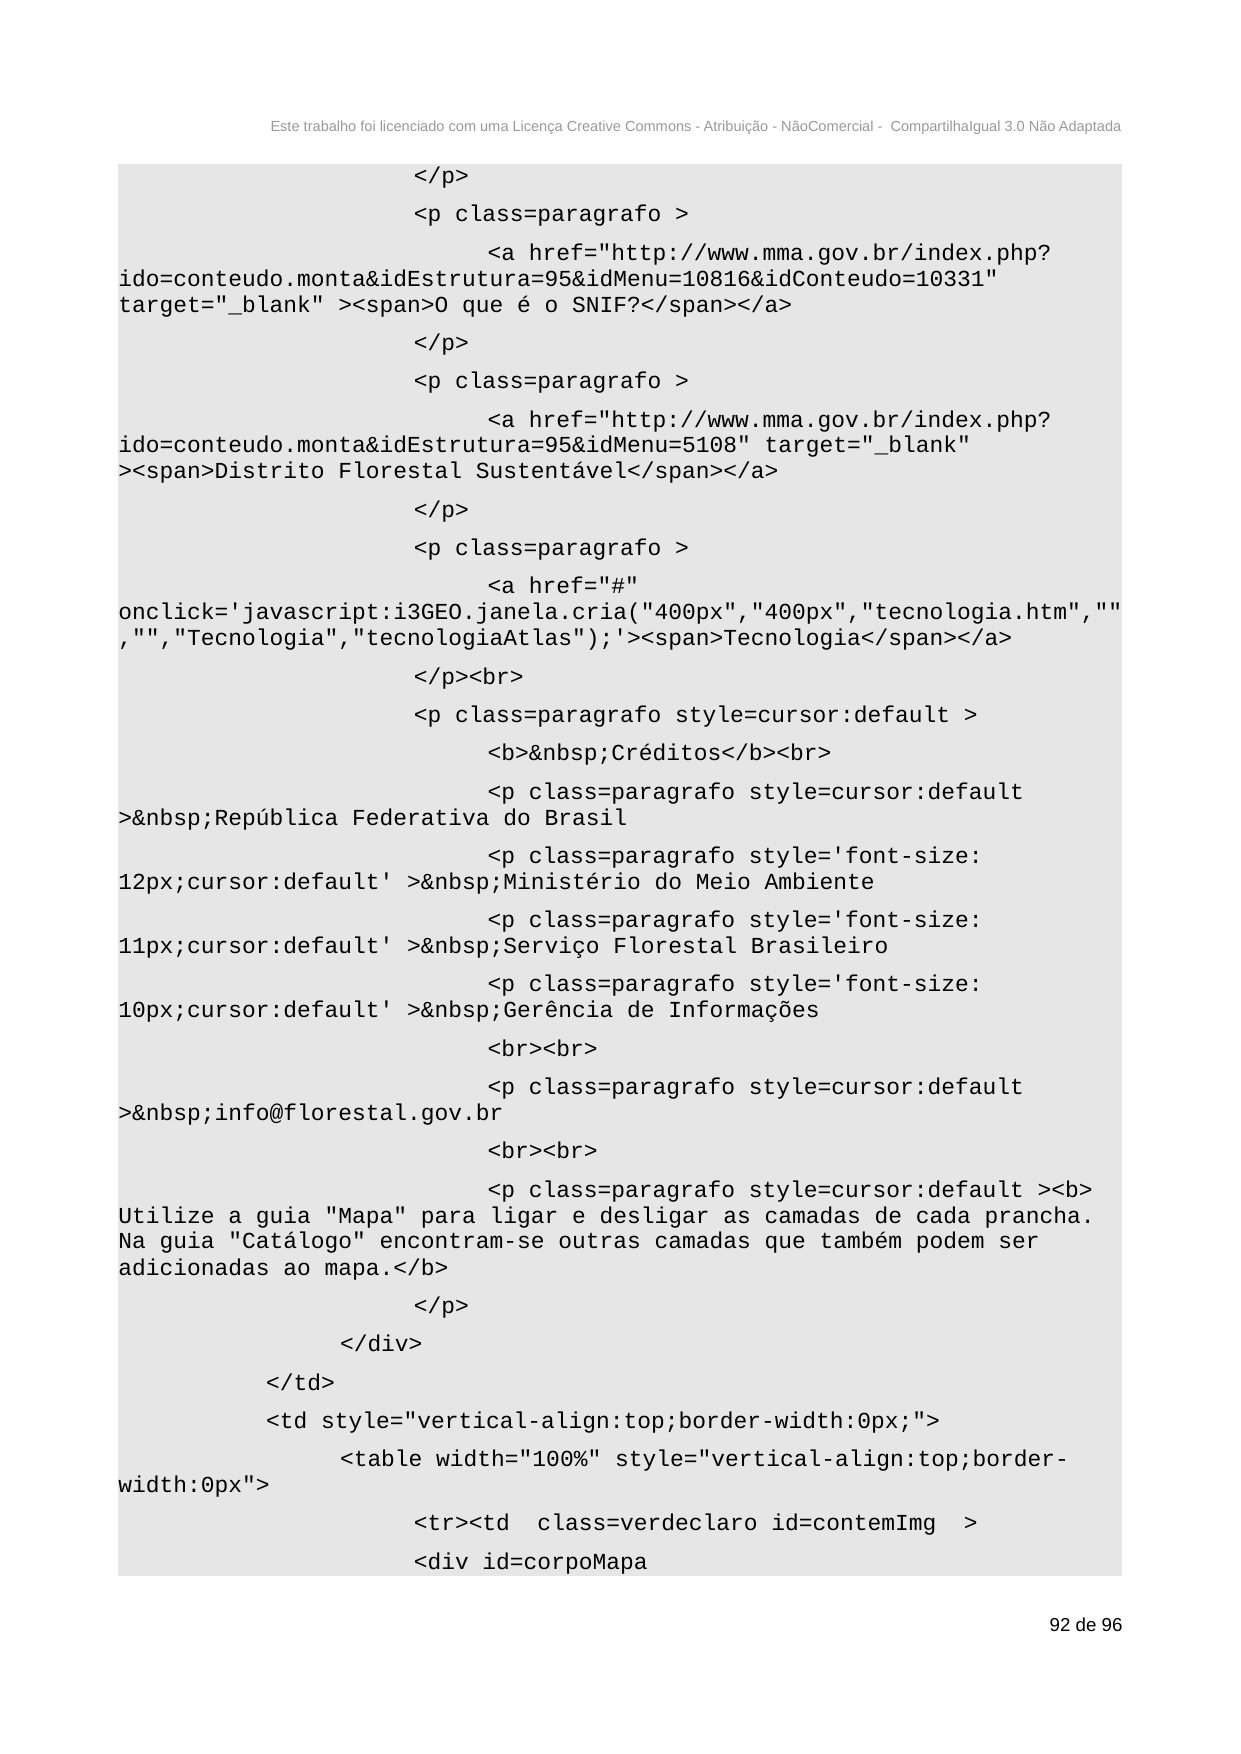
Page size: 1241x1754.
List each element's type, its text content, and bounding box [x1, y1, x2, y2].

text <p class=paragrafo style=cursor:default ><b> Utilize a guia "Mapa" para ligar e desligar as camadas de cada prancha. Na guia "Catálogo" encontram-se outras camadas que também podem ser adicionadas ao mapa.</b> [118, 1178, 1122, 1282]
text </td> [118, 1371, 1122, 1397]
text <td style="vertical-align:top;border-width:0px;"> [118, 1409, 1122, 1435]
text <p class=paragrafo style='font-size: 10px;cursor:default' >&nbsp;Gerência de Informações [118, 973, 1122, 1025]
text <br><br> [118, 1037, 1122, 1063]
text <p class=paragrafo > [118, 536, 1122, 562]
text <div id=corpoMapa [118, 1550, 1122, 1576]
text <p class=paragrafo style=cursor:default >&nbsp;República Federativa do Brasil [118, 780, 1122, 832]
text <p class=paragrafo > [118, 203, 1122, 229]
text </p> [118, 1294, 1122, 1320]
text <p class=paragrafo style='font-size: 12px;cursor:default' >&nbsp;Ministério do Meio Ambiente [118, 844, 1122, 896]
text <p class=paragrafo style=cursor:default > [118, 703, 1122, 729]
text <b>&nbsp;Créditos</b><br> [118, 742, 1122, 768]
text <a href="http://www.mma.gov.br/index.php?ido=conteudo.monta&idEstrutura=95&idMenu=10816&idConteudo=10331" target="_blank" ><span>O que é o SNIF?</span></a> [118, 241, 1122, 319]
text <a href="#" onclick='javascript:i3GEO.janela.cria("400px","400px","tecnologia.htm","","","Tecnologia","tecnologiaAtlas");'><span>Tecnologia</span></a> [118, 575, 1122, 653]
text </p> [118, 331, 1122, 357]
text </p> [118, 498, 1122, 524]
text <a href="http://www.mma.gov.br/index.php?ido=conteudo.monta&idEstrutura=95&idMenu=5108" target="_blank" ><span>Distrito Florestal Sustentável</span></a> [118, 408, 1122, 486]
text <p class=paragrafo style=cursor:default >&nbsp;info@florestal.gov.br [118, 1075, 1122, 1127]
text </div> [118, 1332, 1122, 1358]
text <table width="100%" style="vertical-align:top;border-width:0px"> [118, 1447, 1122, 1499]
text <br><br> [118, 1140, 1122, 1166]
text </p><br> [118, 665, 1122, 691]
text <p class=paragrafo style='font-size: 11px;cursor:default' >&nbsp;Serviço Florestal Brasileiro [118, 908, 1122, 960]
text <tr><td class=verdeclaro id=contemImg > [118, 1512, 1122, 1538]
text <p class=paragrafo > [118, 369, 1122, 396]
text </p> [118, 164, 1122, 190]
